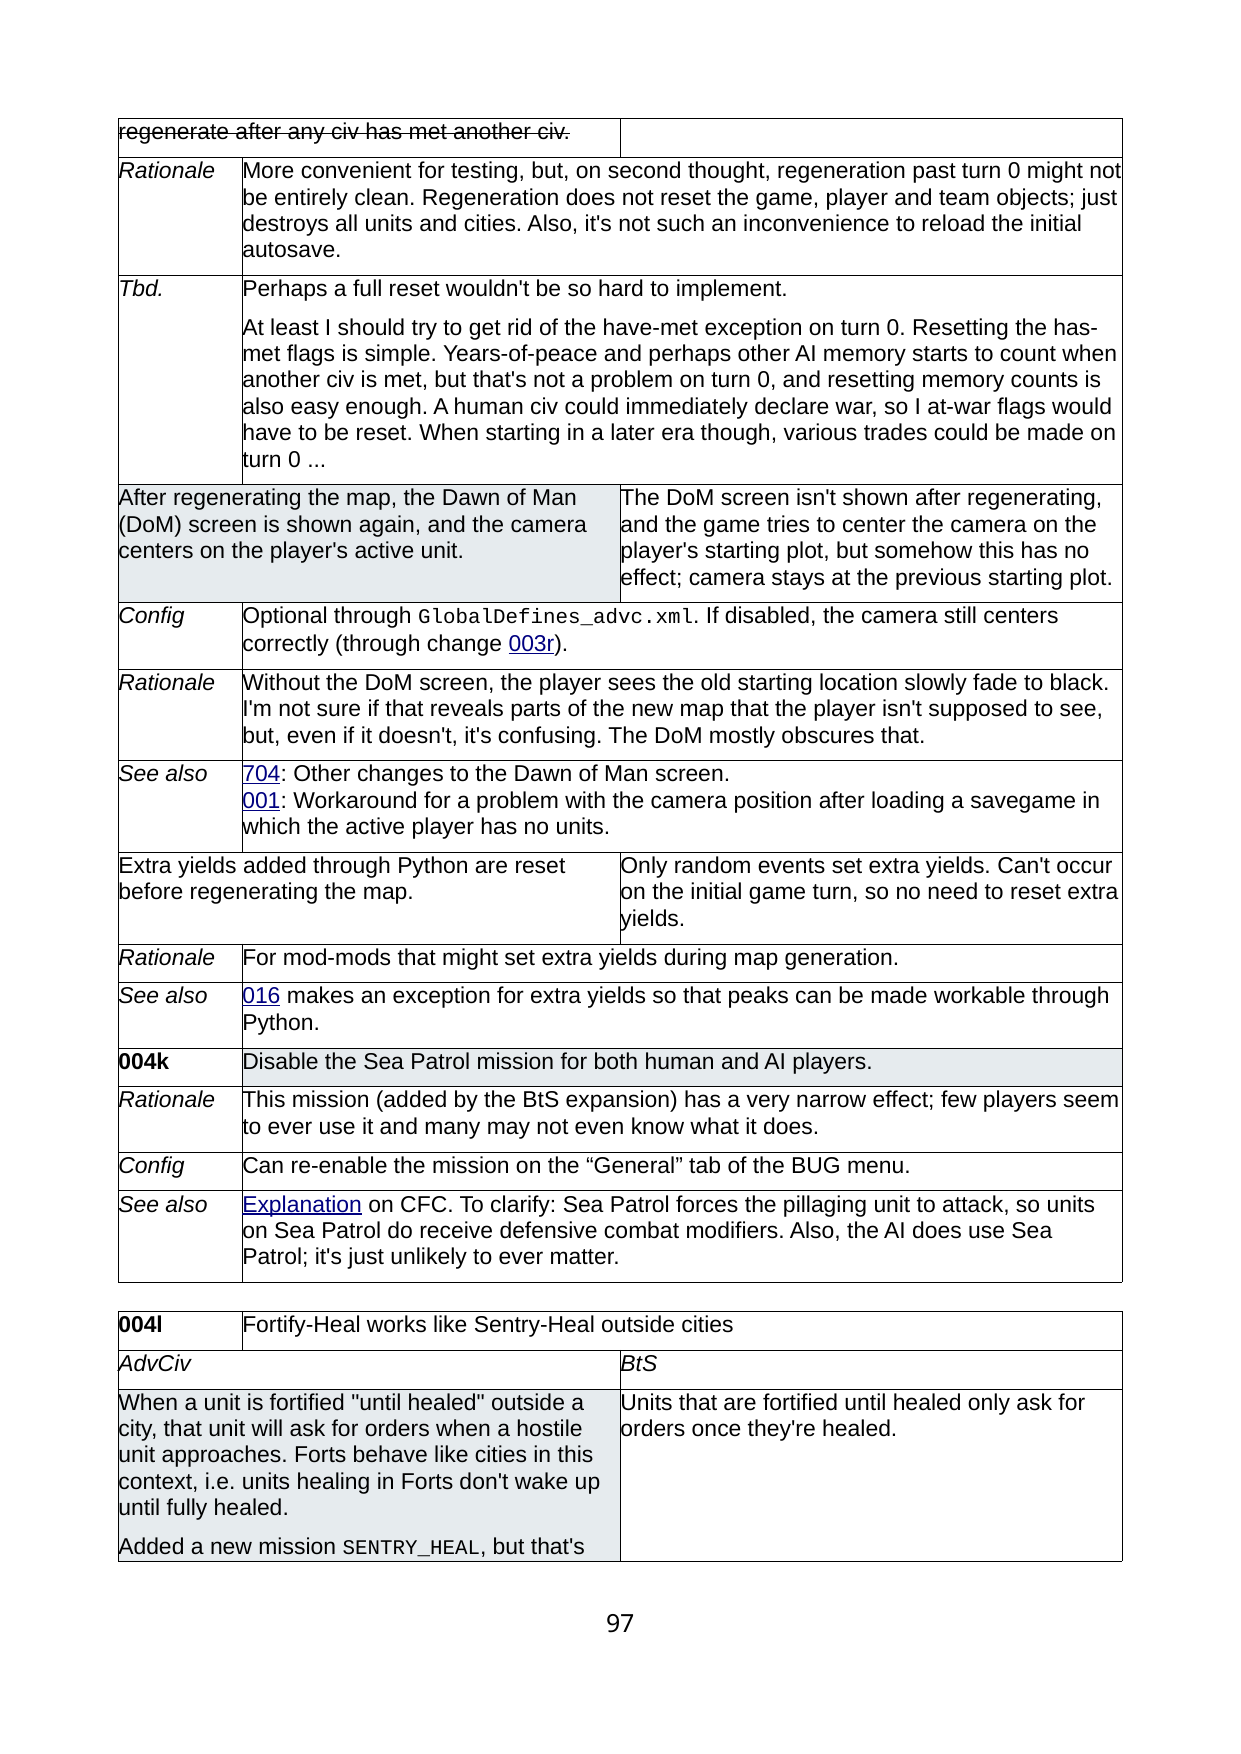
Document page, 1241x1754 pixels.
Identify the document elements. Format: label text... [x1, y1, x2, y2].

table_cell Without the DoM screen, the player sees the old starting location slowly fade to black. I'm not sure if that reveals parts of the new map that the player isn't supposed to see, but, even if it doesn't, it's confusing. The DoM mostly obscures that. [243, 670, 1122, 760]
table_cell Extra yields added through Python are reset before regenerating the map. [119, 853, 620, 943]
table_cell Rationale [119, 1087, 242, 1152]
table_cell Config [119, 603, 242, 669]
table_cell For mod-mods that might set extra yields during map generation. [243, 945, 1122, 982]
table_cell When a unit is fortified "until healed" outside a city, that unit will ask for orders when a hostile unit approaches. Forts behave like cities in this context, i.e. units healing in Forts don't wake up until fully healed. Added a new mission SENTRY_HEAL, but that's [119, 1390, 620, 1561]
table_cell Perhaps a full reset wouldn't be so hard to implement. At least I should try to get rid of the have-met exception on turn 0. Resetting the has-met flags is simple. Years-of-peace and perhaps other AI memory starts to count when another civ is met, but that's not a problem on turn 0, and resetting memory counts is also easy enough. A human civ could immediately declare war, so I at-war flags would have to be reset. When starting in a later era though, various trades could be made on turn 0 ... [243, 276, 1122, 484]
table_header 004l [119, 1312, 242, 1350]
table_header Fortify-Heal works like Sentry-Heal outside cities [243, 1312, 1122, 1350]
table_cell BtS [621, 1351, 1122, 1388]
table_cell Optional through GlobalDefines_advc.xml. If disabled, the camera still centers correctly (through change 003r). [243, 603, 1122, 669]
table_cell The DoM screen isn't shown after regenerating, and the game tries to center the camera on the player's starting plot, but somehow this has no effect; camera stays at the previous starting plot. [621, 485, 1122, 602]
table_cell See also [119, 761, 242, 852]
table_cell Rationale [119, 158, 242, 275]
table_cell Explanation on CFC. To clarify: Sea Patrol forces the pillaging unit to attack, so units on Sea Patrol do receive defensive combat modifiers. Also, the AI does use Sea Patrol; it's just unlikely to ever matter. [243, 1191, 1122, 1282]
table_cell Units that are fortified until healed only ask for orders once they're healed. [621, 1390, 1122, 1561]
table_cell 016 makes an exception for extra yields so that peaks can be made workable through Python. [243, 983, 1122, 1047]
table_cell Disable the Sea Patrol mission for both human and AI players. [243, 1049, 1122, 1086]
table_cell Config [119, 1153, 242, 1190]
table_cell This mission (added by the BtS expansion) has a very narrow effect; few players seem to ever use it and many may not even know what it does. [243, 1087, 1122, 1152]
table_cell regenerate after any civ has met another civ. [119, 119, 620, 157]
table_cell Can re-enable the mission on the “General” tab of the BUG menu. [243, 1153, 1122, 1190]
table_cell See also [119, 983, 242, 1047]
table_cell 004k [119, 1049, 242, 1086]
table_cell [621, 119, 1122, 157]
table_cell More convenient for testing, but, on second thought, regeneration past turn 0 might not be entirely clean. Regeneration does not reset the game, player and team objects; just destroys all units and cities. Also, it's not such an inconvenience to reload the initial autosave. [243, 158, 1122, 275]
table_cell Tbd. [119, 276, 242, 484]
table_cell After regenerating the map, the Dawn of Man (DoM) screen is shown again, and the camera centers on the player's active unit. [119, 485, 620, 602]
table_cell Rationale [119, 670, 242, 760]
table_cell 704: Other changes to the Dawn of Man screen. 001: Workaround for a problem with the camera position after loading a savegame in which the active player has no units. [243, 761, 1122, 852]
table_cell Rationale [119, 945, 242, 982]
table_cell Only random events set extra yields. Can't occur on the initial game turn, so no need to reset extra yields. [621, 853, 1122, 943]
table_cell See also [119, 1191, 242, 1282]
table_cell AdvCiv [119, 1351, 620, 1388]
